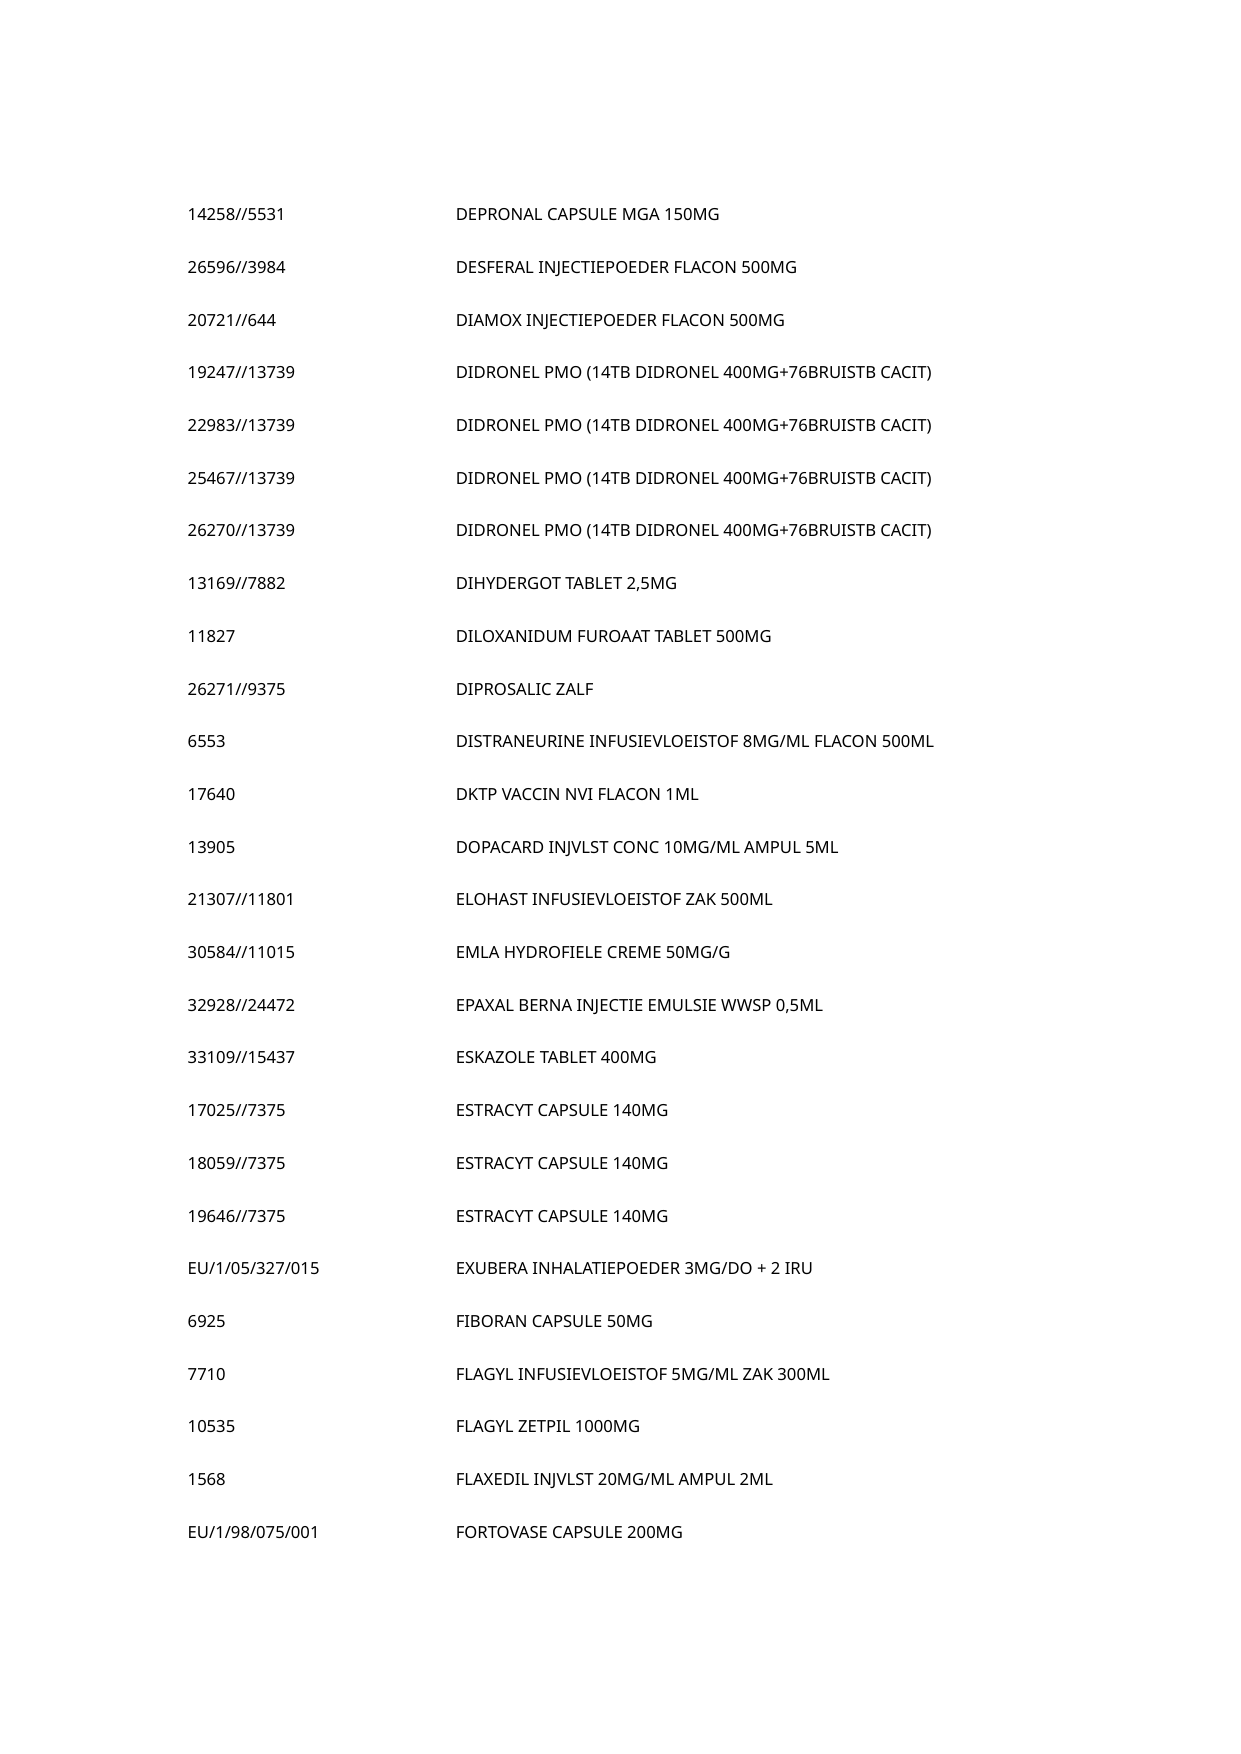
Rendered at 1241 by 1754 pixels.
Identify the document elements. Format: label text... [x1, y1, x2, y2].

table_cell DEPRONAL CAPSULE MGA 150MG [456, 203, 1053, 255]
table_cell DIDRONEL PMO (14TB DIDRONEL 400MG+76BRUISTB CACIT) [456, 466, 1053, 519]
table_cell 6925 [188, 1310, 456, 1362]
table_cell 33109//15437 [188, 1046, 456, 1099]
table_cell 26270//13739 [188, 519, 456, 572]
table_cell 11827 [188, 624, 456, 677]
table_cell FLAXEDIL INJVLST 20MG/ML AMPUL 2ML [456, 1468, 1053, 1520]
table_cell 19646//7375 [188, 1204, 456, 1257]
table_cell 7710 [188, 1362, 456, 1415]
table_cell ESTRACYT CAPSULE 140MG [456, 1151, 1053, 1204]
table_cell EXUBERA INHALATIEPOEDER 3MG/DO + 2 IRU [456, 1257, 1053, 1309]
table_cell FIBORAN CAPSULE 50MG [456, 1310, 1053, 1362]
table_cell ESKAZOLE TABLET 400MG [456, 1046, 1053, 1099]
table_cell FLAGYL ZETPIL 1000MG [456, 1415, 1053, 1468]
table_cell 14258//5531 [188, 203, 456, 255]
table_cell 13169//7882 [188, 572, 456, 624]
table_cell 1568 [188, 1468, 456, 1520]
table_cell 19247//13739 [188, 361, 456, 413]
table_cell 13905 [188, 835, 456, 888]
table_cell ESTRACYT CAPSULE 140MG [456, 1204, 1053, 1257]
table_cell ELOHAST INFUSIEVLOEISTOF ZAK 500ML [456, 888, 1053, 941]
table_cell EU/1/05/327/015 [188, 1257, 456, 1309]
table_cell 17025//7375 [188, 1099, 456, 1151]
table_cell 18059//7375 [188, 1151, 456, 1204]
table_cell FLAGYL INFUSIEVLOEISTOF 5MG/ML ZAK 300ML [456, 1362, 1053, 1415]
table_cell EPAXAL BERNA INJECTIE EMULSIE WWSP 0,5ML [456, 993, 1053, 1046]
table_cell DIAMOX INJECTIEPOEDER FLACON 500MG [456, 308, 1053, 361]
table_cell 32928//24472 [188, 993, 456, 1046]
table_cell FORTOVASE CAPSULE 200MG [456, 1520, 1053, 1543]
table_cell 26596//3984 [188, 255, 456, 308]
table_cell 17640 [188, 783, 456, 835]
table_cell 10535 [188, 1415, 456, 1468]
table_cell 25467//13739 [188, 466, 456, 519]
table_cell [456, 150, 1053, 203]
table_cell ESTRACYT CAPSULE 140MG [456, 1099, 1053, 1151]
table_cell DISTRANEURINE INFUSIEVLOEISTOF 8MG/ML FLACON 500ML [456, 730, 1053, 782]
table_cell 6553 [188, 730, 456, 782]
table_cell DIDRONEL PMO (14TB DIDRONEL 400MG+76BRUISTB CACIT) [456, 361, 1053, 413]
table_cell 20721//644 [188, 308, 456, 361]
table_cell [188, 150, 456, 203]
table_cell EU/1/98/075/001 [188, 1520, 456, 1543]
table_cell DIHYDERGOT TABLET 2,5MG [456, 572, 1053, 624]
table_cell DIDRONEL PMO (14TB DIDRONEL 400MG+76BRUISTB CACIT) [456, 414, 1053, 466]
table_cell EMLA HYDROFIELE CREME 50MG/G [456, 941, 1053, 993]
table_cell 21307//11801 [188, 888, 456, 941]
table_cell DOPACARD INJVLST CONC 10MG/ML AMPUL 5ML [456, 835, 1053, 888]
table_cell 30584//11015 [188, 941, 456, 993]
table_cell DILOXANIDUM FUROAAT TABLET 500MG [456, 624, 1053, 677]
table_cell 22983//13739 [188, 414, 456, 466]
table_cell 26271//9375 [188, 677, 456, 730]
table_cell DIDRONEL PMO (14TB DIDRONEL 400MG+76BRUISTB CACIT) [456, 519, 1053, 572]
table_cell DKTP VACCIN NVI FLACON 1ML [456, 783, 1053, 835]
table_cell DIPROSALIC ZALF [456, 677, 1053, 730]
table_cell DESFERAL INJECTIEPOEDER FLACON 500MG [456, 255, 1053, 308]
